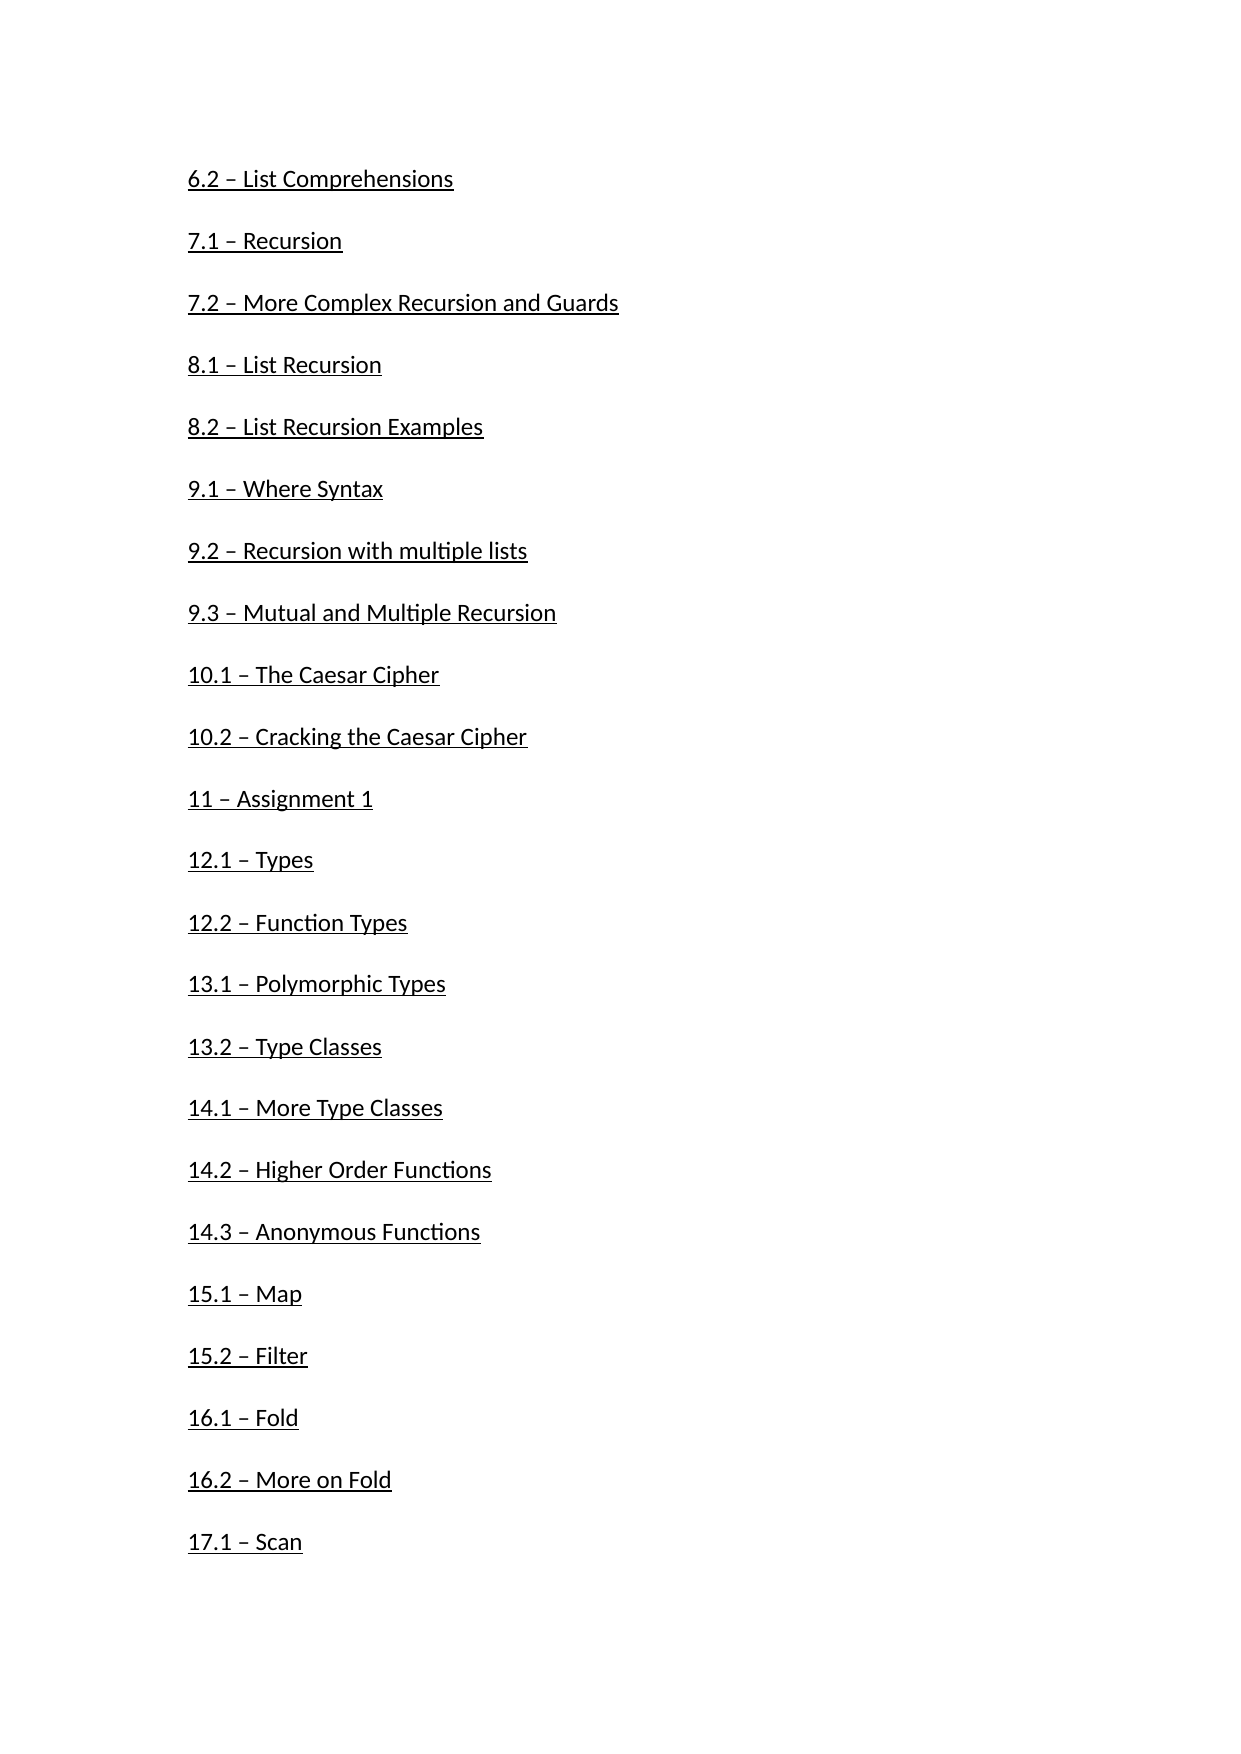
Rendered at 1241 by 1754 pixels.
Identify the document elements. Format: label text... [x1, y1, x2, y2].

text 10.1 – The Caesar Cipher [187, 658, 1053, 690]
text 6.2 – List Comprehensions [187, 162, 1053, 194]
text 11 – Assignment 1 [187, 782, 1053, 814]
text 14.1 – More Type Classes [187, 1092, 1053, 1124]
text 10.2 – Cracking the Caesar Cipher [187, 720, 1053, 752]
text 7.2 – More Complex Recursion and Guards [187, 286, 1053, 318]
text 13.2 – Type Classes [187, 1030, 1053, 1062]
text 12.1 – Types [187, 844, 1053, 876]
text 16.1 – Fold [187, 1402, 1053, 1434]
text 16.2 – More on Fold [187, 1463, 1053, 1496]
text 7.1 – Recursion [187, 224, 1053, 256]
text 13.1 – Polymorphic Types [187, 968, 1053, 1000]
text 12.2 – Function Types [187, 906, 1053, 938]
text 14.2 – Higher Order Functions [187, 1154, 1053, 1186]
text 8.2 – List Recursion Examples [187, 410, 1053, 442]
text 8.1 – List Recursion [187, 348, 1053, 380]
text 9.1 – Where Syntax [187, 472, 1053, 504]
text 14.3 – Anonymous Functions [187, 1216, 1053, 1248]
text 15.1 – Map [187, 1278, 1053, 1310]
text 9.3 – Mutual and Multiple Recursion [187, 596, 1053, 628]
text 9.2 – Recursion with multiple lists [187, 534, 1053, 566]
text 15.2 – Filter [187, 1339, 1053, 1372]
text 17.1 – Scan [187, 1526, 1053, 1558]
